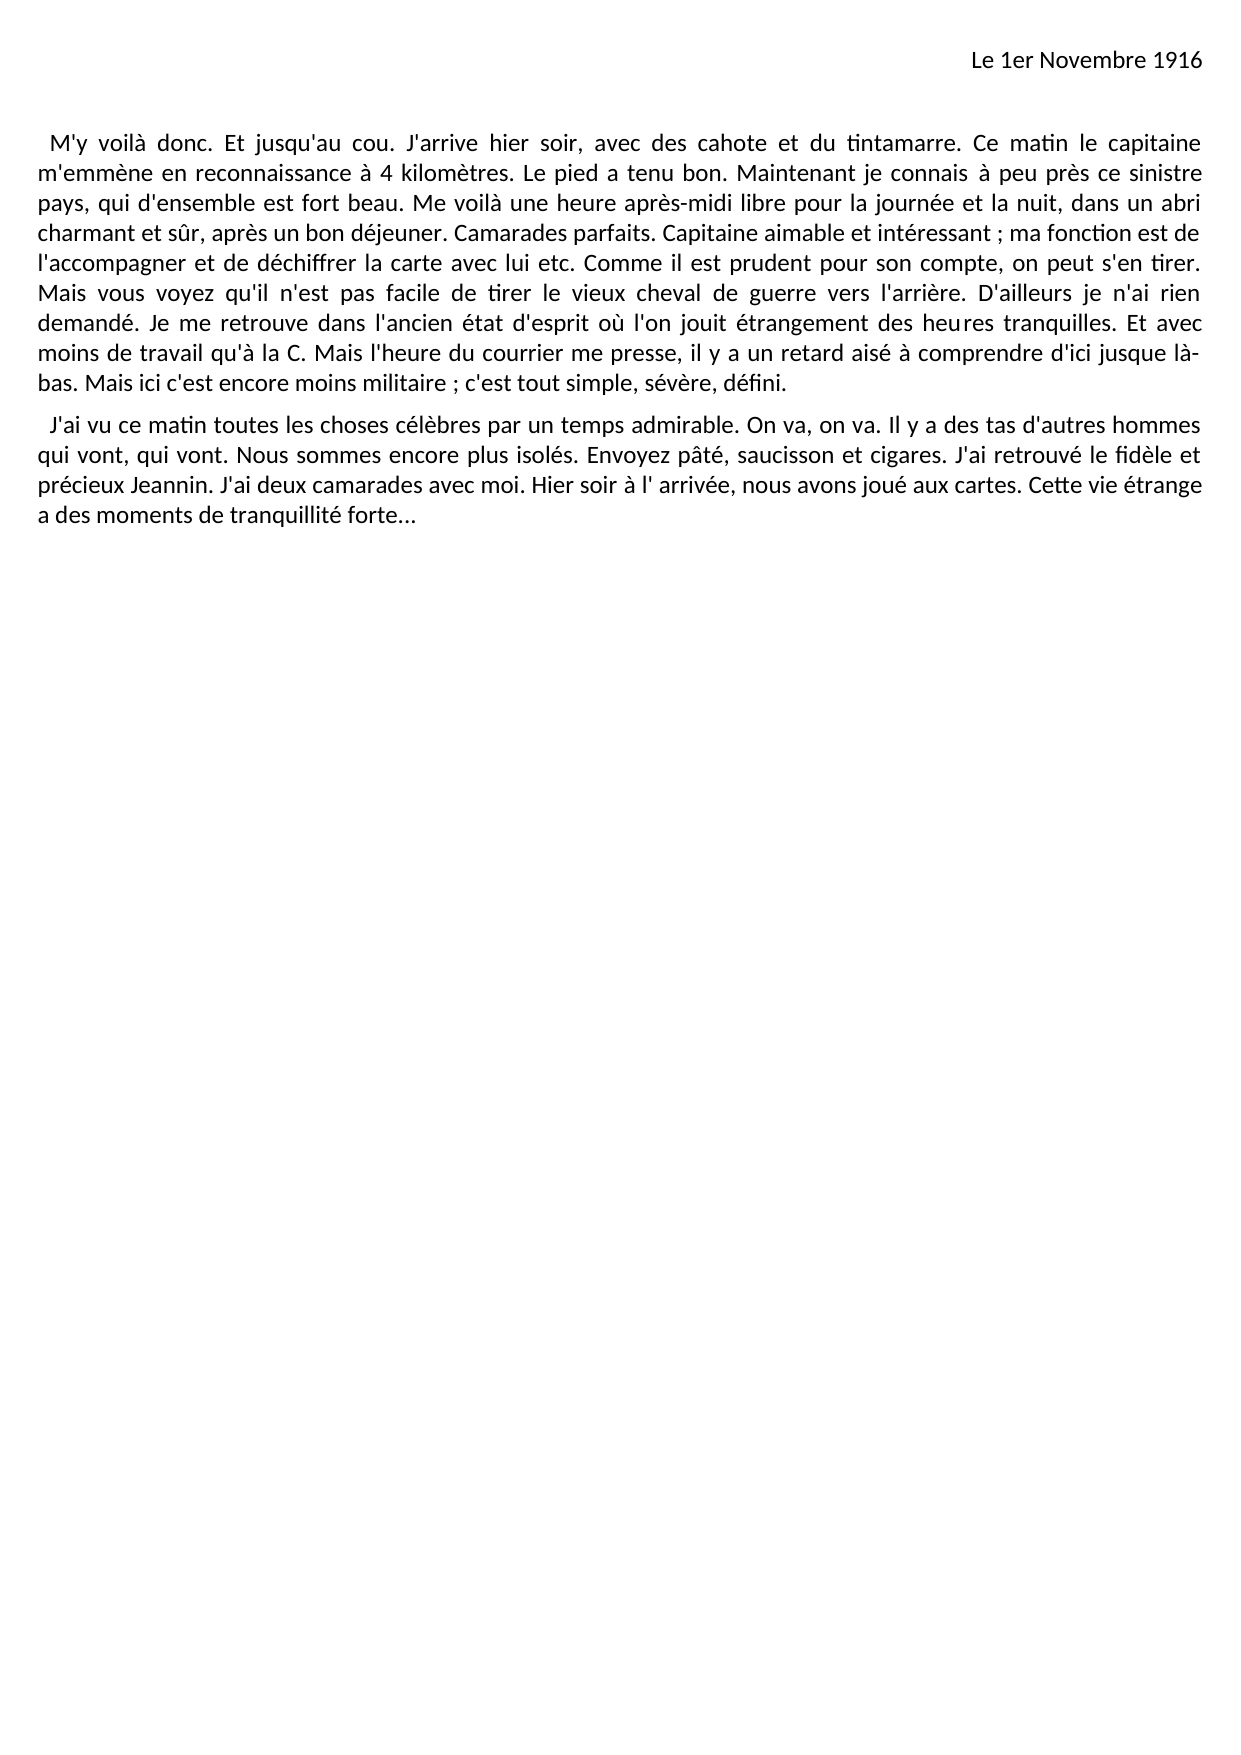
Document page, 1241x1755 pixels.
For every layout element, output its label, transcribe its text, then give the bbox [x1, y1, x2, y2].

text Le 1er Novembre 1916 [37, 49, 1203, 74]
text J'ai vu ce matin toutes les choses célèbres par un temps admirable. On va, on va. Il y a des tas d'autres hommes qui vont, qui vont. Nous sommes encore plus isolés. Envoyez pâté, saucisson et cigares. J'ai retrouvé le fidèle et précieux Jeannin. J'ai deux camarades avec moi. Hier soir à l' arrivée, nous avons joué aux cartes. Cette vie étrange a des moments de tranquillité forte... [37, 414, 1203, 529]
text M'y voilà donc. Et jusqu'au cou. J'arrive hier soir, avec des cahote et du tintamarre. Ce matin le capitaine m'emmène en reconnaissance à 4 kilomètres. Le pied a tenu bon. Maintenant je connais à peu près ce sinistre pays, qui d'ensemble est fort beau. Me voilà une heure après-midi libre pour la journée et la nuit, dans un abri charmant et sûr, après un bon déjeuner. Camarades parfaits. Capitaine aimable et intéressant ; ma fonction est de l'accompagner et de déchiffrer la carte avec lui etc. Comme il est prudent pour son compte, on peut s'en tirer. Mais vous voyez qu'il n'est pas facile de tirer le vieux cheval de guerre vers l'arrière. D'ailleurs je n'ai rien demandé. Je me retrouve dans l'ancien état d'esprit où l'on jouit étrangement des heu­res tranquilles. Et avec moins de travail qu'à la C. Mais l'heure du courrier me presse, il y a un retard aisé à comprendre d'ici jusque là-bas. Mais ici c'est encore moins militaire ; c'est tout simple, sévère, défini. [37, 133, 1203, 398]
